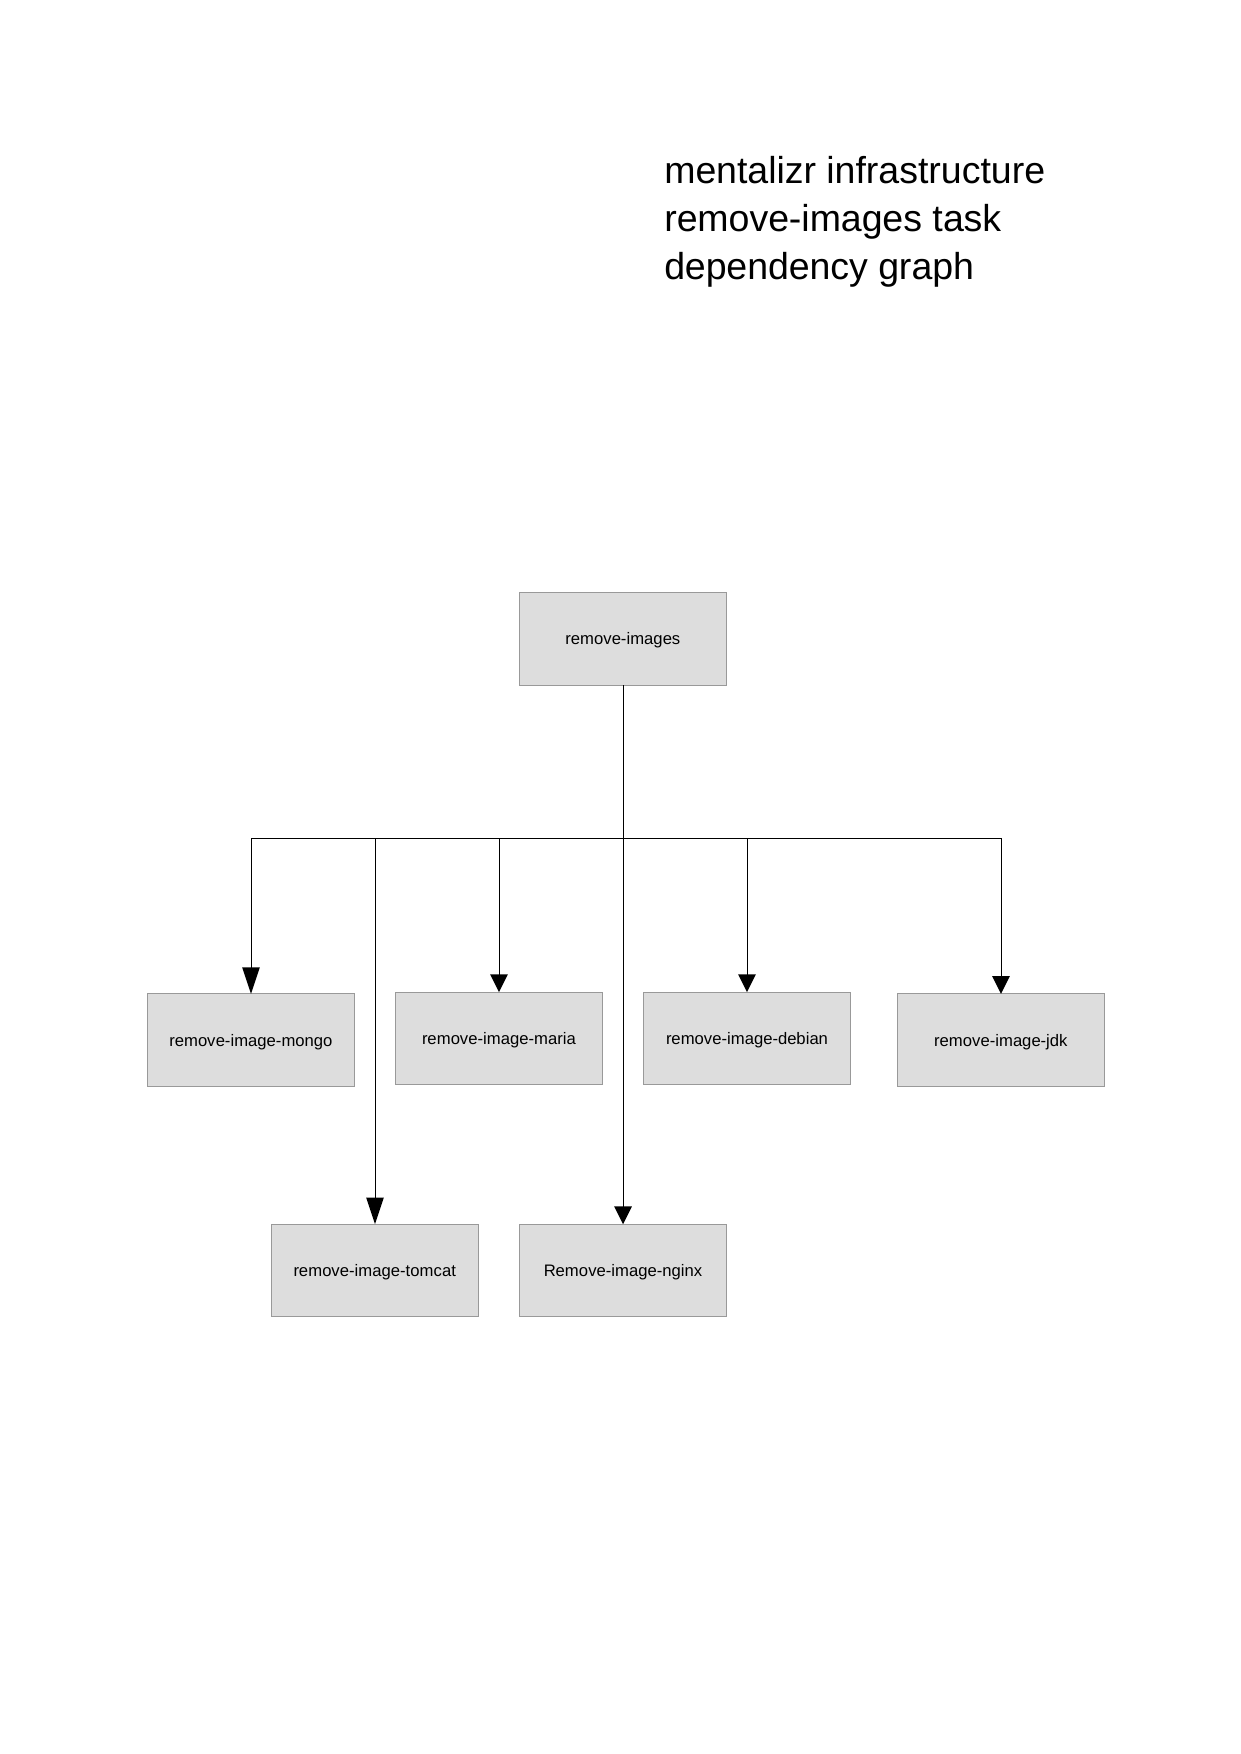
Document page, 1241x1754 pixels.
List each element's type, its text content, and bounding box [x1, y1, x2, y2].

text_box remove-image-mongo [147, 993, 355, 1087]
text_box Remove-image-nginx [519, 1224, 727, 1317]
text_box remove-image-jdk [897, 993, 1105, 1087]
text_box remove-images [519, 592, 727, 686]
text_box remove-image-debian [643, 992, 851, 1085]
text_box remove-image-tomcat [271, 1224, 479, 1317]
text_box remove-image-maria [395, 992, 603, 1085]
text_box mentalizr infrastructure remove-images task dependency graph [649, 141, 1146, 296]
